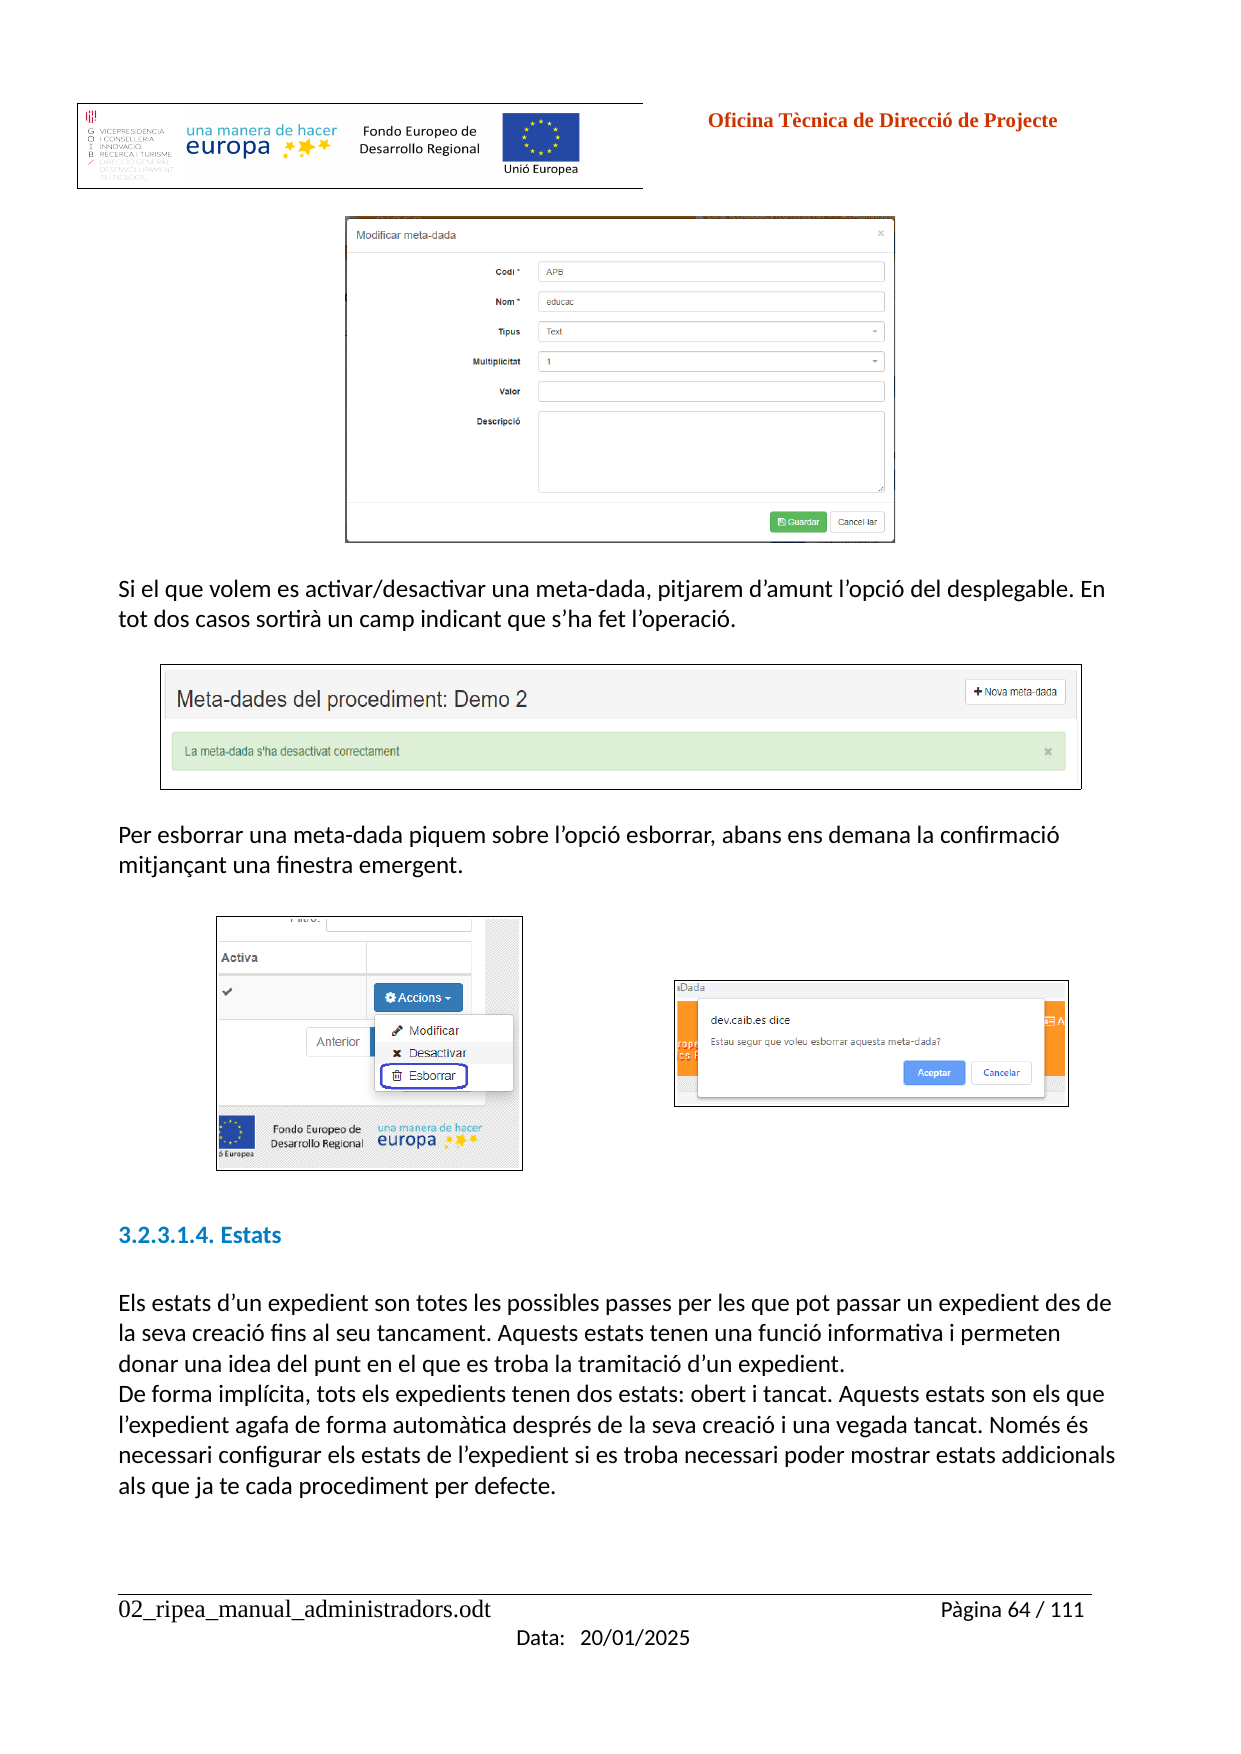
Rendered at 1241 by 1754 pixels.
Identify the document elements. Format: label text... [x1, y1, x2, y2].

picture [82, 108, 178, 182]
picture [184, 108, 585, 182]
text De forma implícita, tots els expedients tenen dos estats: obert i tancat. Aquests estats son els que l’expedient agafa de forma automàtica després de la seva creació i una vegada tancat. Només és necessari configurar els estats de l’expedient si es troba necessari poder mostrar estats addicionals als que ja te cada procediment per defecte. [118, 1378, 1122, 1500]
picture [162, 667, 1078, 786]
picture [218, 919, 520, 1168]
table_header [620, 911, 1122, 1176]
text Els estats d’un expedient son totes les possibles passes per les que pot passar un expedient des de la seva creació fins al seu tancament. Aquests estats tenen una funció informativa i permeten donar una idea del punt en el que es troba la tramitació d’un expedient. [118, 1287, 1122, 1378]
picture [345, 216, 896, 543]
table_header [118, 911, 620, 1176]
subtitle 3.2.3.1.4. Estats [118, 1219, 1122, 1250]
text Per esborrar una meta-dada piquem sobre l’opció esborrar, abans ens demana la confirmació mitjançant una finestra emergent. [118, 819, 1122, 880]
text Si el que volem es activar/desactivar una meta-dada, pitjarem d’amunt l’opció del desplegable. En tot dos casos sortirà un camp indicant que s’ha fet l’operació. [118, 573, 1122, 634]
picture [677, 983, 1065, 1104]
